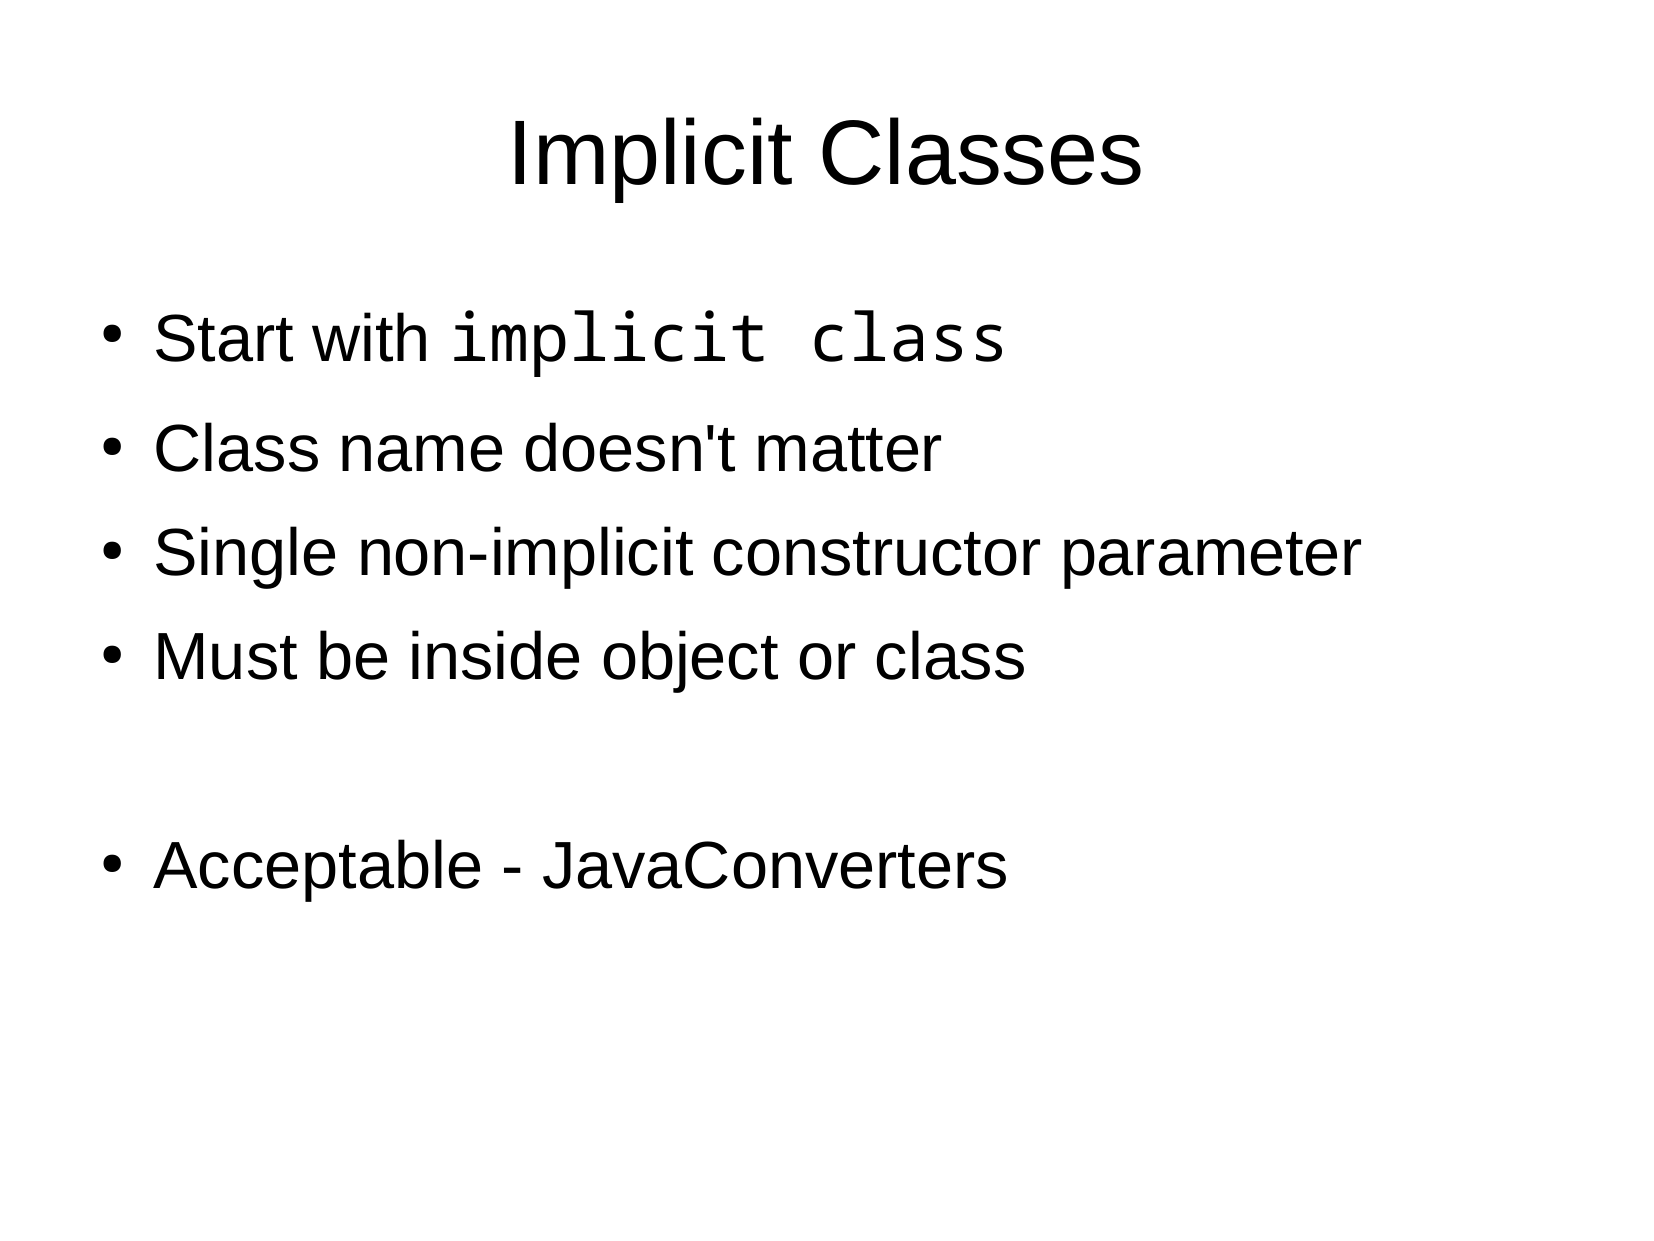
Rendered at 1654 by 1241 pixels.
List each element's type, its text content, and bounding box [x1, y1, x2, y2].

list Start with implicit class Class name doesn't matter Single non-implicit constructor parameter Must be inside object or class Acceptable - JavaConverters [82, 290, 1571, 1010]
title Implicit Classes [82, 49, 1571, 257]
